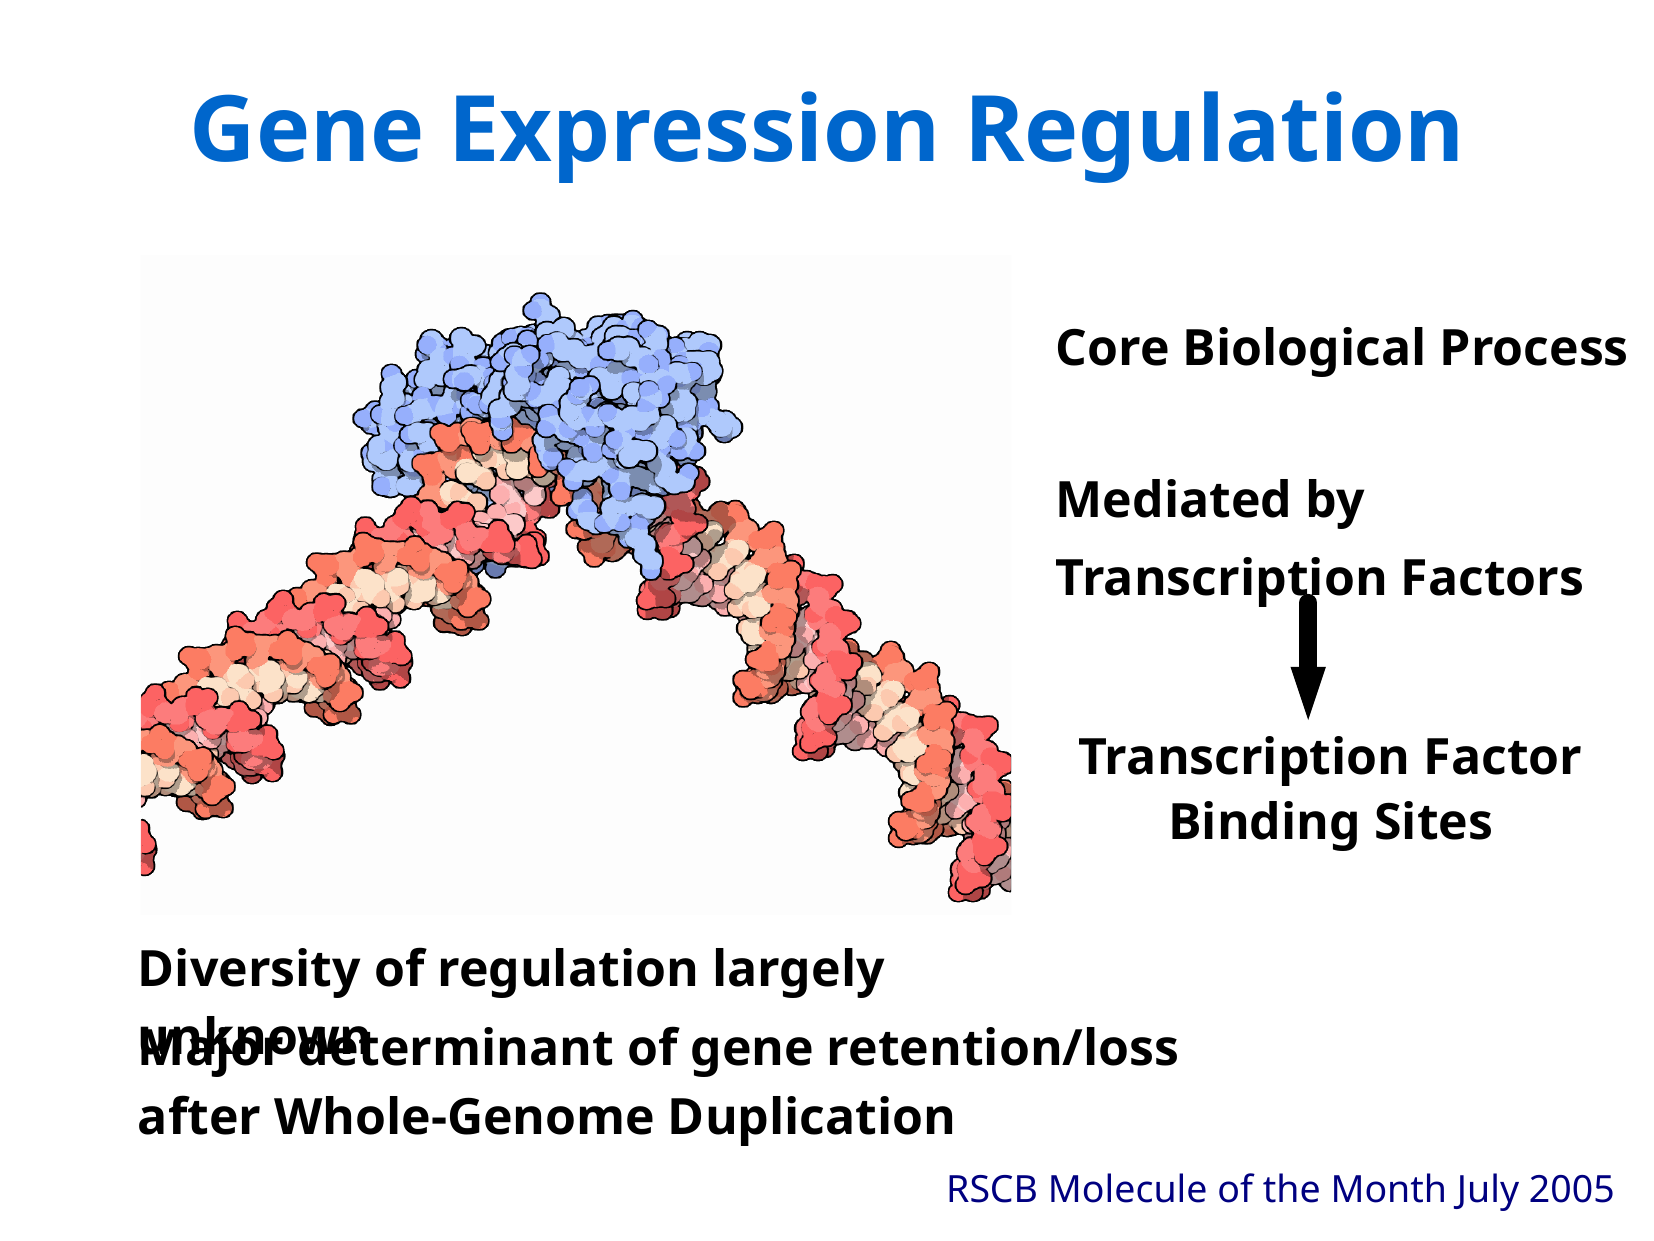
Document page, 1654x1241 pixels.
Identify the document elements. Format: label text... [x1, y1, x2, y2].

picture [140, 255, 1012, 915]
text_box Core Biological Process [1040, 304, 1653, 376]
text_box Mediated by Transcription Factors [1040, 456, 1626, 592]
text_box RSCB Molecule of the Month July 2005 [939, 1155, 1624, 1212]
text_box [1314, 592, 1602, 622]
text_box Diversity of regulation largely unknown [123, 925, 1114, 997]
text_box [1012, 495, 1302, 622]
text_box Transcription Factor Binding Sites [1038, 734, 1624, 863]
text_box Gene Expression Regulation [158, 55, 1498, 179]
text_box Major determinant of gene retention/loss after Whole-Genome Duplication [123, 1005, 1264, 1132]
